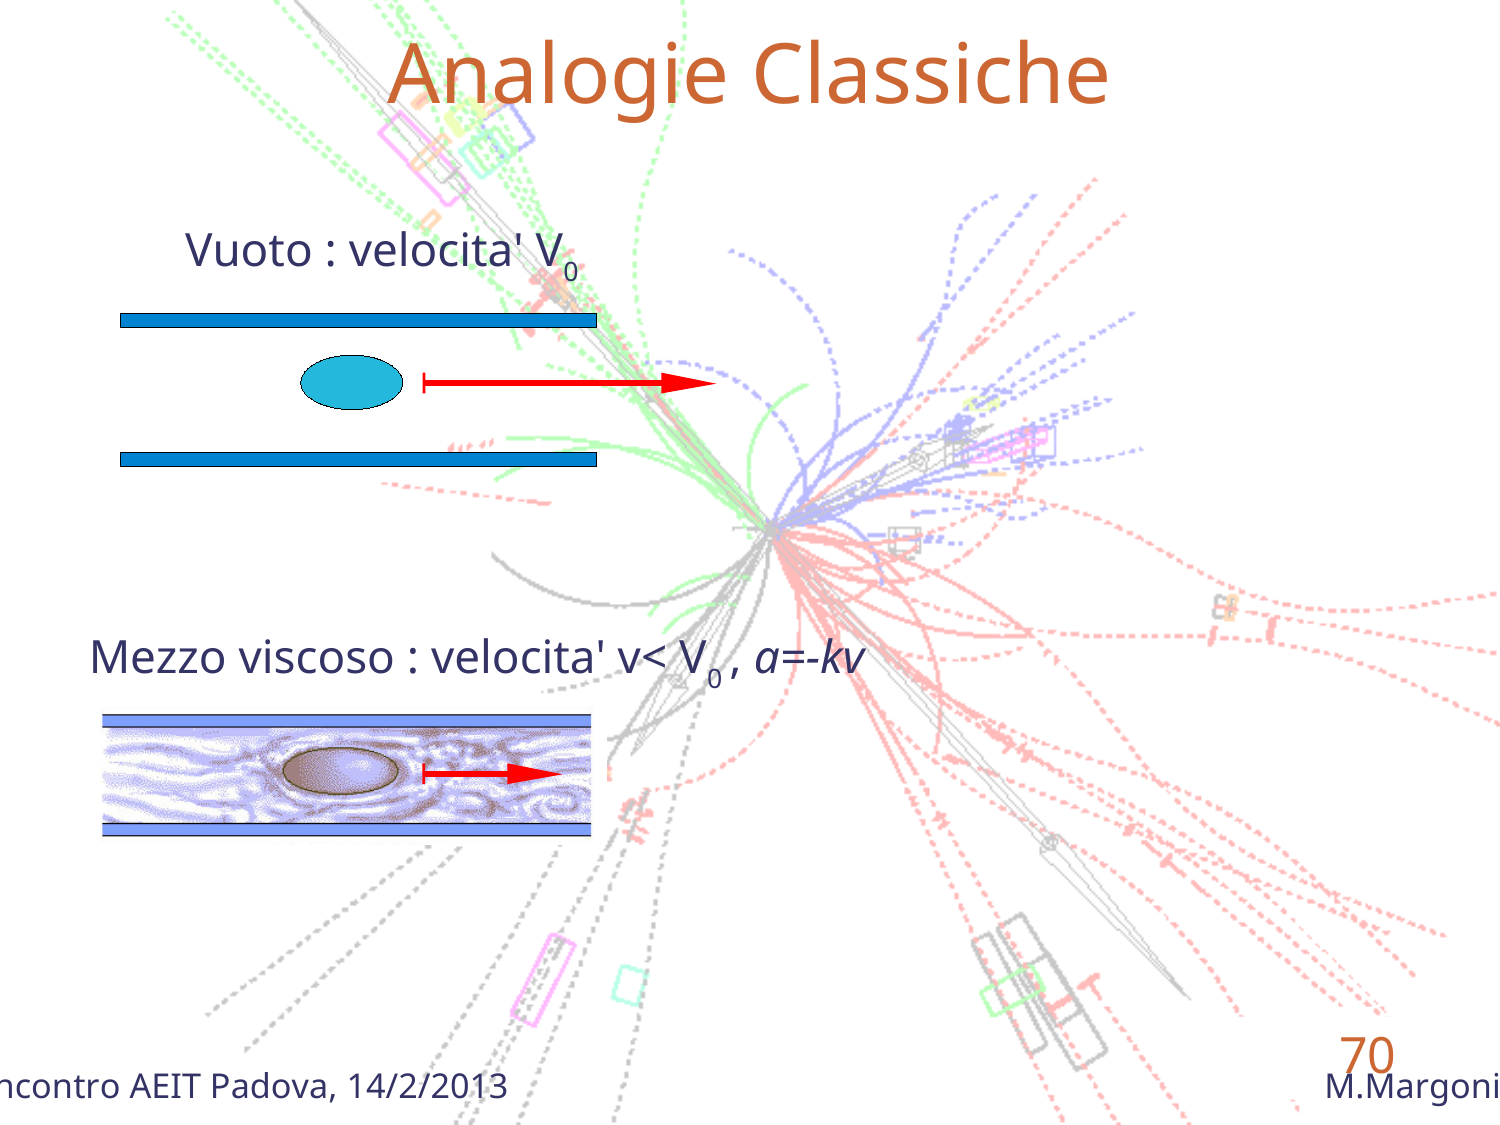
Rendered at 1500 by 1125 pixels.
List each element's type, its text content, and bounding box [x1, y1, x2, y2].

text_box [300, 355, 403, 410]
picture [0, 0, 1500, 1125]
text_box [120, 452, 597, 467]
text_box Mezzo viscoso : velocita' v< V0 , a=-kv [73, 620, 848, 702]
title Analogie Classiche [37, 7, 1463, 137]
text_box [120, 313, 597, 328]
text_box Vuoto : velocita' V0 [170, 212, 575, 294]
